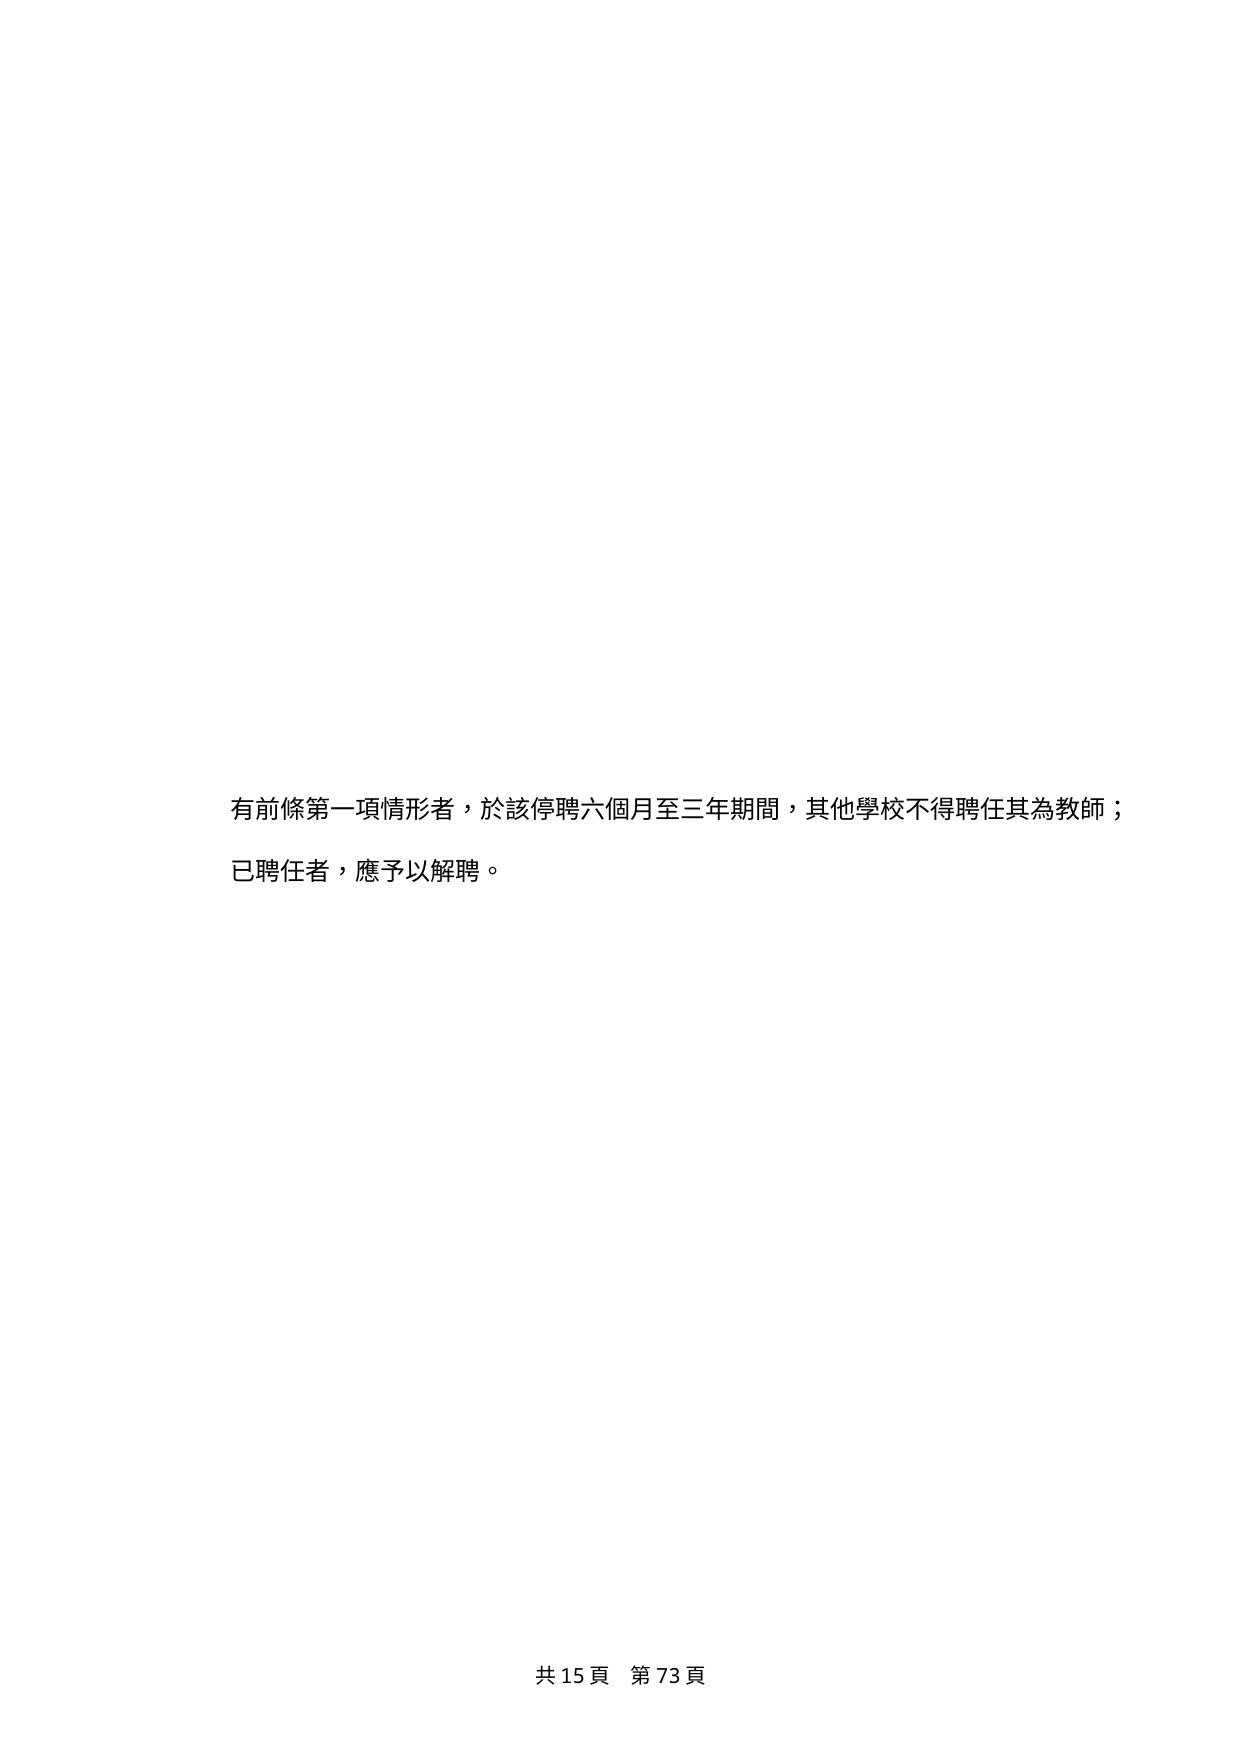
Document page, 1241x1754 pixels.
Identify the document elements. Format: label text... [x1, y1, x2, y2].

text 有前條第一項情形者，於該停聘六個月至三年期間，其他學校不得聘任其為教師；已聘任者，應予以解聘。 [230, 766, 1122, 891]
